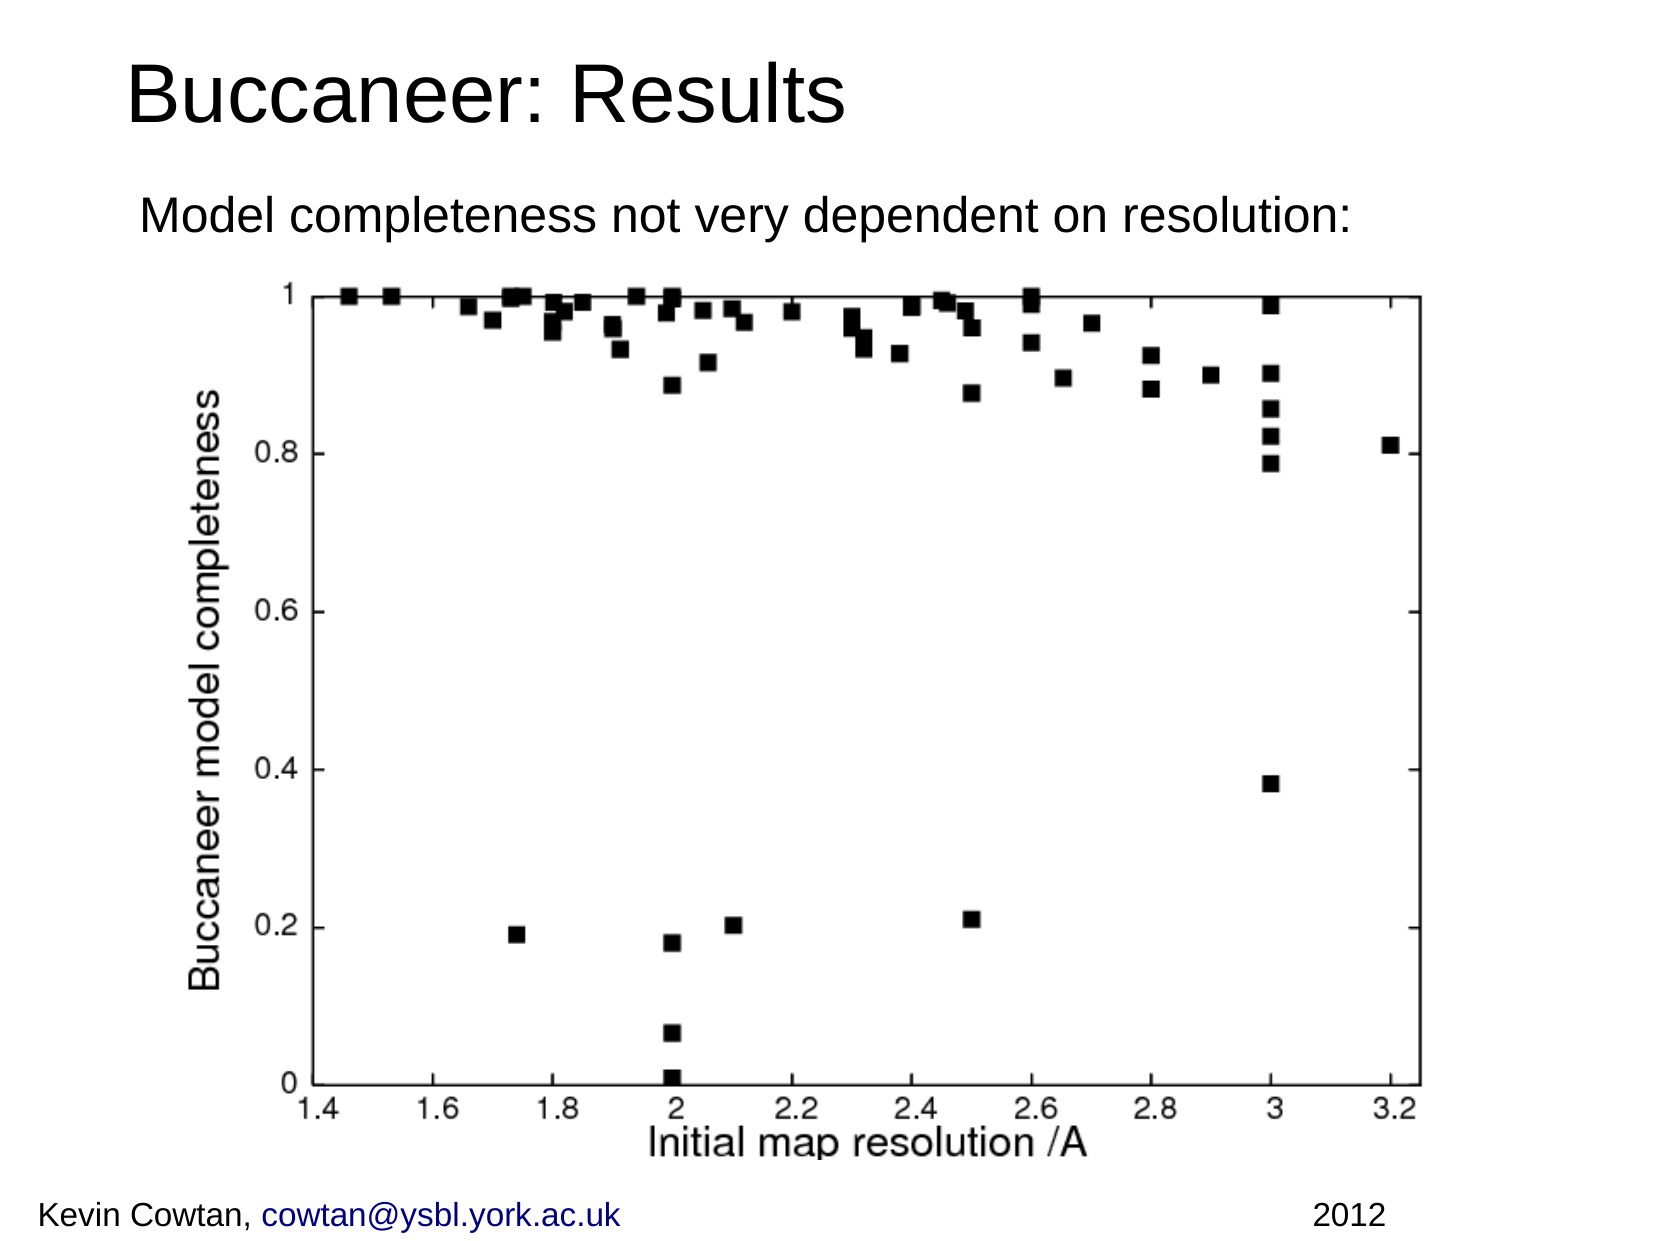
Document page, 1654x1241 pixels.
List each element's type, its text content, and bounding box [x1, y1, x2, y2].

picture [187, 1127, 1463, 1160]
list Model completeness not very dependent on resolution: [121, 187, 1534, 1127]
title Buccaneer: Results [125, 37, 1538, 151]
